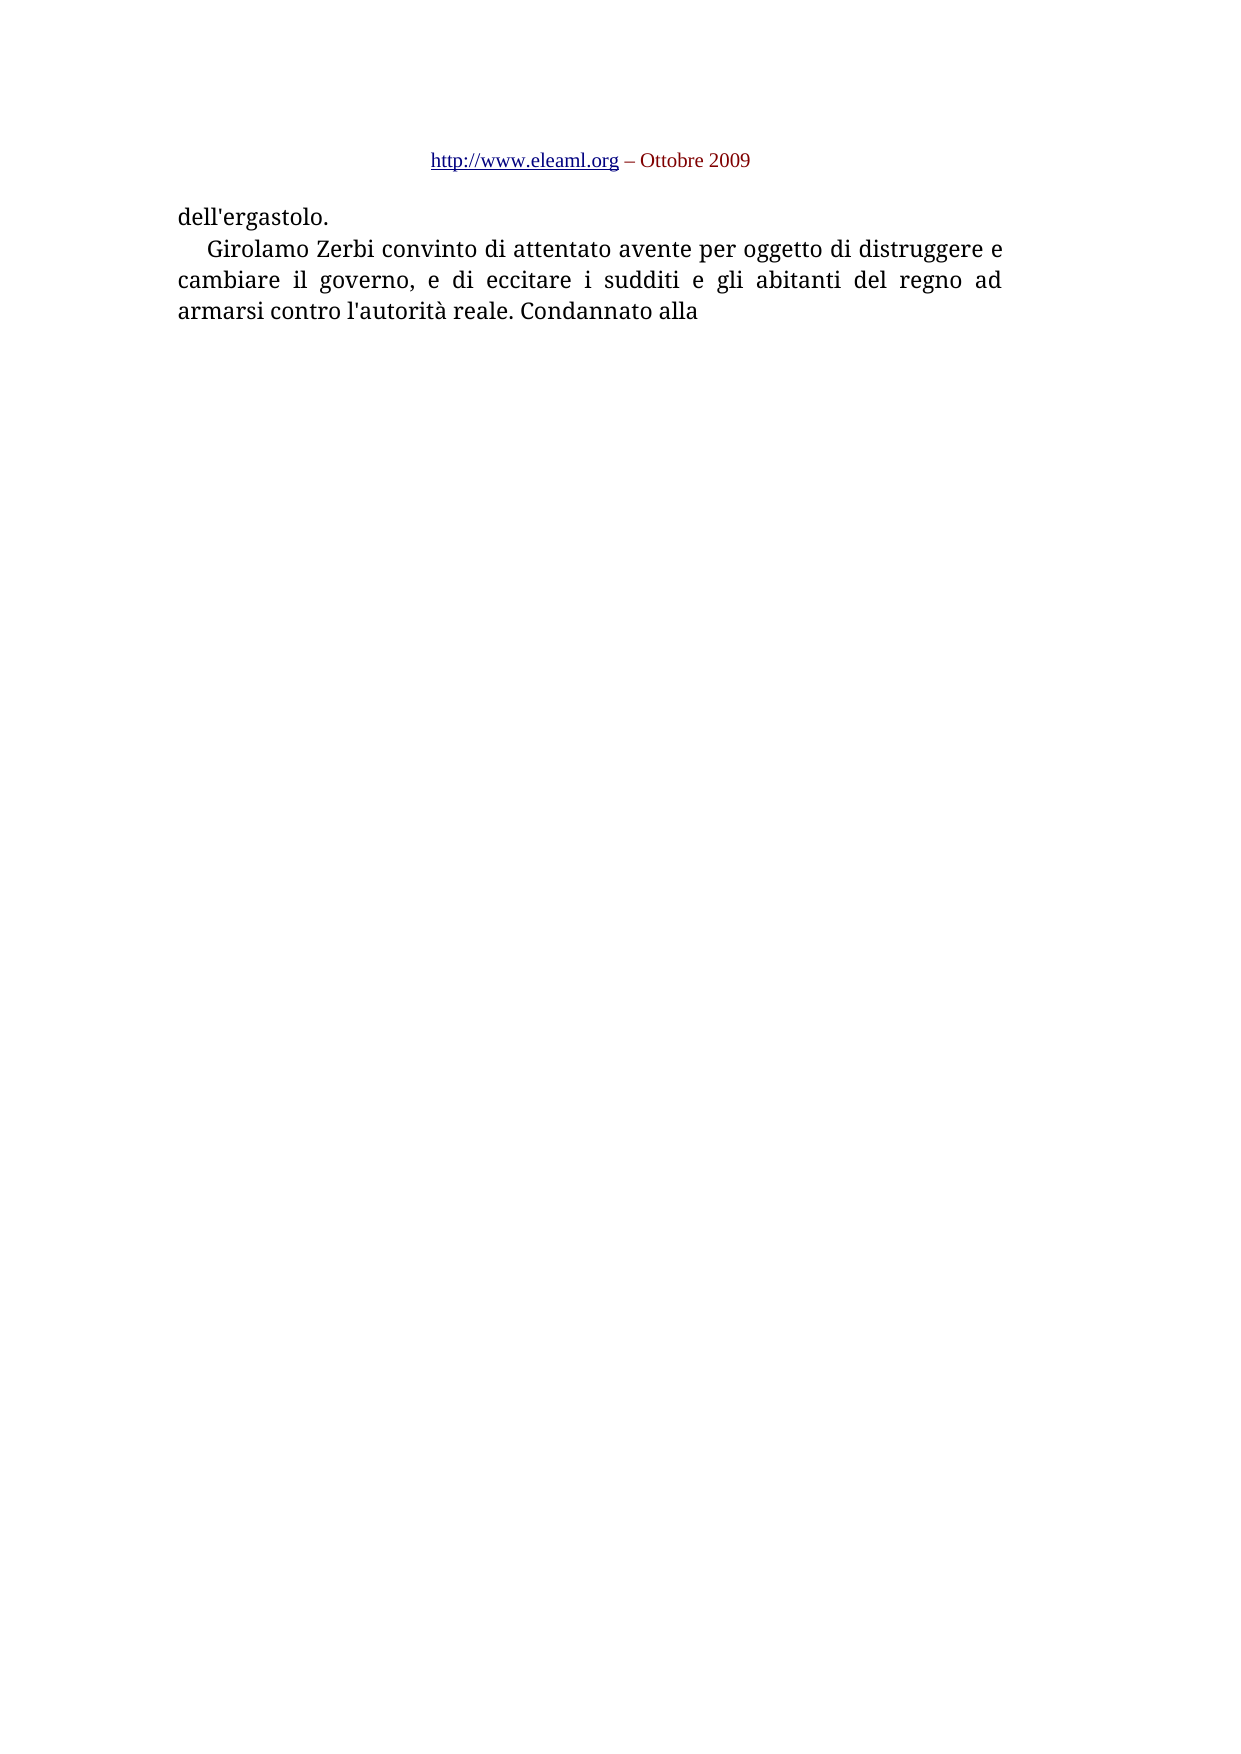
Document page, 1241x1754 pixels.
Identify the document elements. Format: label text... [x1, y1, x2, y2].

text Girolamo Zerbi convinto di attentato avente per oggetto di distruggere e cambiare il governo, e di eccitare i sudditi e gli abitanti del regno ad armarsi contro l'autorità reale. Condannato alla [177, 232, 1004, 326]
text dell'ergastolo. [177, 201, 1004, 232]
